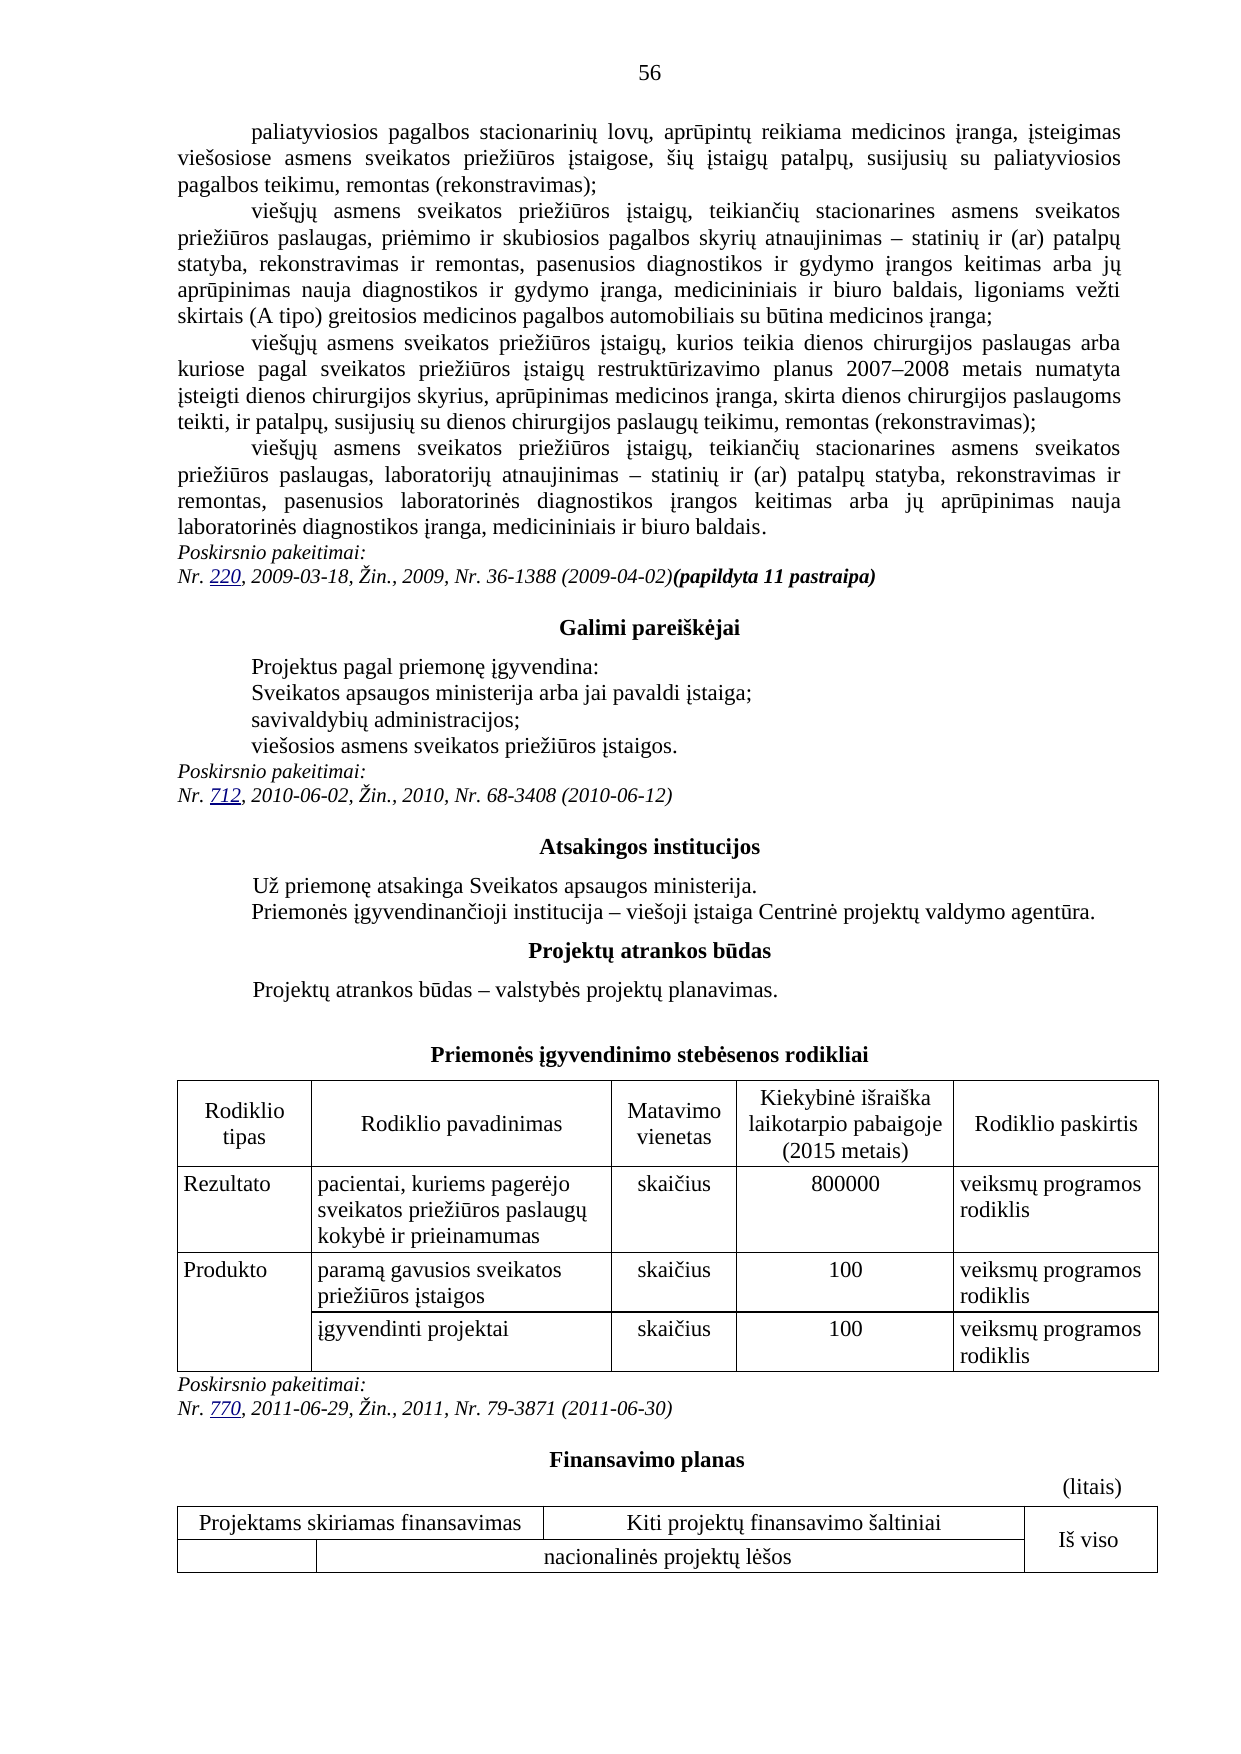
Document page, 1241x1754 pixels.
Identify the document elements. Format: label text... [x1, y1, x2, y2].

text Nr. 712, 2010-06-02, Žin., 2010, Nr. 68-3408 (2010-06-12) [177, 783, 1122, 807]
text viešosios asmens sveikatos priežiūros įstaigos. [177, 732, 1122, 758]
table_cell Produkto [178, 1253, 311, 1371]
text viešųjų asmens sveikatos priežiūros įstaigų, kurios teikia dienos chirurgijos paslaugas arba kuriose pagal sveikatos priežiūros įstaigų restruktūrizavimo planus 2007–2008 metais numatyta įsteigti dienos chirurgijos skyrius, aprūpinimas medicinos įranga, skirta dienos chirurgijos paslaugoms teikti, ir patalpų, susijusių su dienos chirurgijos paslaugų teikimu, remontas (rekonstravimas); [177, 329, 1122, 434]
table_cell paramą gavusios sveikatos priežiūros įstaigos [312, 1253, 611, 1311]
table_cell skaičius [612, 1313, 736, 1371]
table_cell veiksmų programos rodiklis [954, 1253, 1158, 1311]
text Už priemonę atsakinga Sveikatos apsaugos ministerija. [177, 872, 1122, 898]
table_cell skaičius [612, 1167, 736, 1252]
text Nr. 770, 2011-06-29, Žin., 2011, Nr. 79-3871 (2011-06-30) [177, 1396, 1122, 1420]
table_header Iš viso [1025, 1507, 1157, 1572]
table_header Matavimo vienetas [612, 1081, 736, 1166]
text Galimi pareiškėjai [177, 614, 1122, 641]
text Atsakingos institucijos [177, 833, 1122, 859]
table_header Kiekybinė išraiška laikotarpio pabaigoje (2015 metais) [737, 1081, 953, 1166]
text Projektų atrankos būdas – valstybės projektų planavimas. [177, 976, 1122, 1002]
table_cell įgyvendinti projektai [312, 1313, 611, 1371]
text Priemonės įgyvendinimo stebėsenos rodikliai [177, 1041, 1122, 1067]
table_cell veiksmų programos rodiklis [954, 1313, 1158, 1371]
table_cell skaičius [612, 1253, 736, 1311]
table_header Rodiklio pavadinimas [312, 1081, 611, 1166]
text (litais) [177, 1473, 1122, 1499]
text Projektus pagal priemonę įgyvendina: [177, 653, 1122, 679]
text Projektų atrankos būdas [177, 937, 1122, 963]
text Poskirsnio pakeitimai: [177, 540, 1122, 564]
table_header Rodiklio paskirtis [954, 1081, 1158, 1166]
text Priemonės įgyvendinančioji institucija – viešoji įstaiga Centrinė projektų valdymo agentūra. [177, 898, 1122, 924]
table_cell [178, 1540, 316, 1572]
text Poskirsnio pakeitimai: [177, 1372, 1122, 1396]
table_header Kiti projektų finansavimo šaltiniai [544, 1507, 1024, 1539]
text Finansavimo planas [177, 1447, 1122, 1473]
text viešųjų asmens sveikatos priežiūros įstaigų, teikiančių stacionarines asmens sveikatos priežiūros paslaugas, laboratorijų atnaujinimas – statinių ir (ar) patalpų statyba, rekonstravimas ir remontas, pasenusios laboratorinės diagnostikos įrangos keitimas arba jų aprūpinimas nauja laboratorinės diagnostikos įranga, medicininiais ir biuro baldais. [177, 434, 1122, 540]
text savivaldybių administracijos; [177, 706, 1122, 732]
table_header Rodiklio tipas [178, 1081, 311, 1166]
table_cell veiksmų programos rodiklis [954, 1167, 1158, 1252]
text Sveikatos apsaugos ministerija arba jai pavaldi įstaiga; [177, 679, 1122, 706]
text viešųjų asmens sveikatos priežiūros įstaigų, teikiančių stacionarines asmens sveikatos priežiūros paslaugas, priėmimo ir skubiosios pagalbos skyrių atnaujinimas – statinių ir (ar) patalpų statyba, rekonstravimas ir remontas, pasenusios diagnostikos ir gydymo įrangos keitimas arba jų aprūpinimas nauja diagnostikos ir gydymo įranga, medicininiais ir biuro baldais, ligoniams vežti skirtais (A tipo) greitosios medicinos pagalbos automobiliais su būtina medicinos įranga; [177, 197, 1122, 329]
text Nr. 220, 2009-03-18, Žin., 2009, Nr. 36-1388 (2009-04-02)(papildyta 11 pastraipa) [177, 564, 1122, 588]
text paliatyviosios pagalbos stacionarinių lovų, aprūpintų reikiama medicinos įranga, įsteigimas viešosiose asmens sveikatos priežiūros įstaigose, šių įstaigų patalpų, susijusių su paliatyviosios pagalbos teikimu, remontas (rekonstravimas); [177, 118, 1122, 197]
text Poskirsnio pakeitimai: [177, 758, 1122, 783]
table_cell nacionalinės projektų lėšos [317, 1540, 1024, 1572]
table_cell 100 [737, 1253, 953, 1311]
table_cell Rezultato [178, 1167, 311, 1252]
table_cell 800000 [737, 1167, 953, 1252]
table_cell pacientai, kuriems pagerėjo sveikatos priežiūros paslaugų kokybė ir prieinamumas [312, 1167, 611, 1252]
table_cell 100 [737, 1313, 953, 1371]
table_header Projektams skiriamas finansavimas [178, 1507, 543, 1539]
